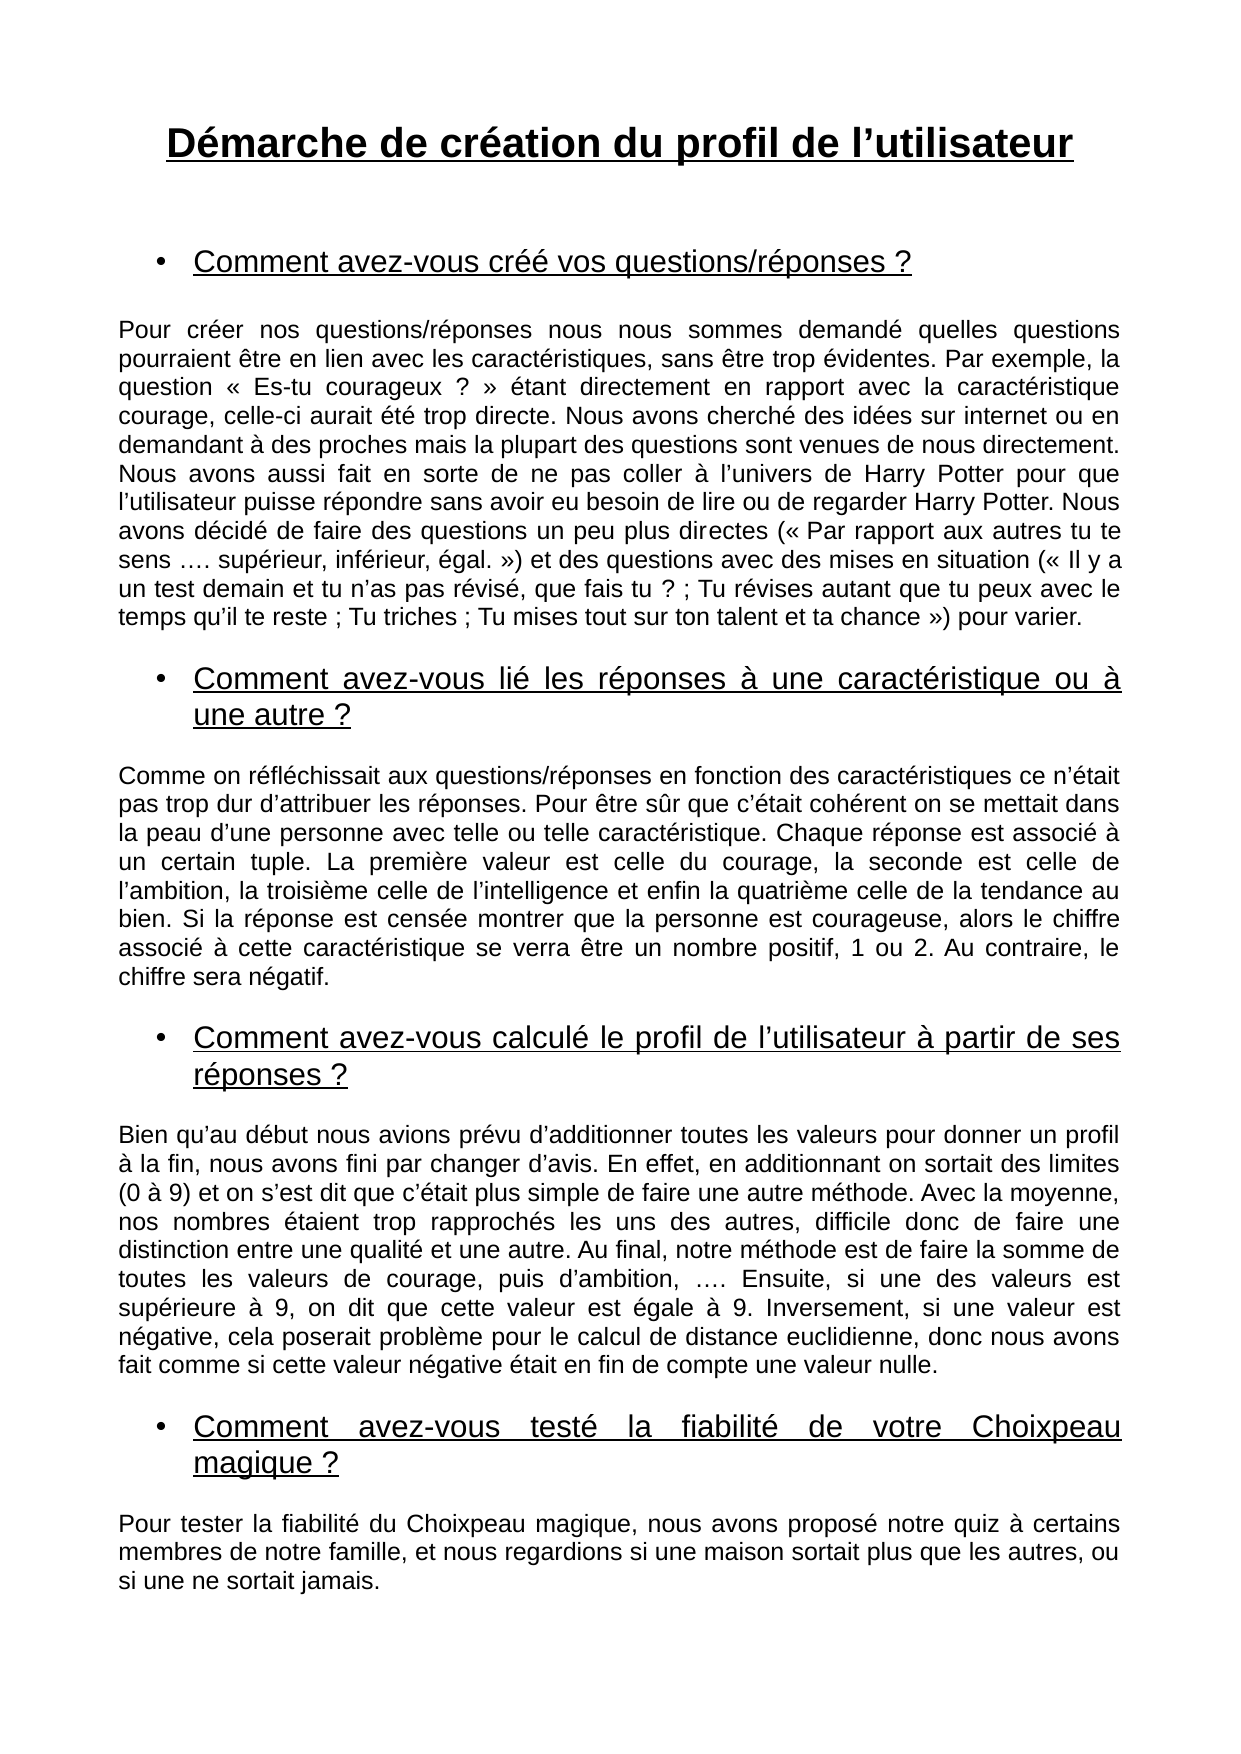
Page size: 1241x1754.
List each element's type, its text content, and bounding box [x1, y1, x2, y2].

text Pour tester la fiabilité du Choixpeau magique, nous avons proposé notre quiz à certains membres de notre famille, et nous regardions si une maison sortait plus que les autres, ou si une ne sortait jamais. [118, 1508, 1122, 1595]
text Pour créer nos questions/réponses nous nous sommes demandé quelles questions pourraient être en lien avec les caractéristiques, sans être trop évidentes. Par exemple, la question « Es-tu courageux ? » étant directement en rapport avec la caractéristique courage, celle-ci aurait été trop directe. Nous avons cherché des idées sur internet ou en demandant à des proches mais la plupart des questions sont venues de nous directement. Nous avons aussi fait en sorte de ne pas coller à l’univers de Harry Potter pour que l’utilisateur puisse répondre sans avoir eu besoin de lire ou de regarder Harry Potter. Nous avons décidé de faire des questions un peu plus directes (« Par rapport aux autres tu te sens …. supérieur, inférieur, égal. ») et des questions avec des mises en situation (« Il y a un test demain et tu n’as pas révisé, que fais tu ? ; Tu révises autant que tu peux avec le temps qu’il te reste ; Tu triches ; Tu mises tout sur ton talent et ta chance ») pour varier. [118, 315, 1122, 631]
list Comment avez-vous calculé le profil de l’utilisateur à partir de ses réponses ? [156, 1019, 1122, 1091]
text Bien qu’au début nous avions prévu d’additionner toutes les valeurs pour donner un profil à la fin, nous avons fini par changer d’avis. En effet, en additionnant on sortait des limites (0 à 9) et on s’est dit que c’était plus simple de faire une autre méthode. Avec la moyenne, nos nombres étaient trop rapprochés les uns des autres, difficile donc de faire une distinction entre une qualité et une autre. Au final, notre méthode est de faire la somme de toutes les valeurs de courage, puis d’ambition, …. Ensuite, si une des valeurs est supérieure à 9, on dit que cette valeur est égale à 9. Inversement, si une valeur est négative, cela poserait problème pour le calcul de distance euclidienne, donc nous avons fait comme si cette valeur négative était en fin de compte une valeur nulle. [118, 1120, 1122, 1379]
list Comment avez-vous testé la fiabilité de votre Choixpeau magique ? [156, 1408, 1122, 1480]
list Comment avez-vous créé vos questions/réponses ? [156, 243, 1122, 279]
text Comme on réfléchissait aux questions/réponses en fonction des caractéristiques ce n’était pas trop dur d’attribuer les réponses. Pour être sûr que c’était cohérent on se mettait dans la peau d’une personne avec telle ou telle caractéristique. Chaque réponse est associé à un certain tuple. La première valeur est celle du courage, la seconde est celle de l’ambition, la troisième celle de l’intelligence et enfin la quatrième celle de la tendance au bien. Si la réponse est censée montrer que la personne est courageuse, alors le chiffre associé à cette caractéristique se verra être un nombre positif, 1 ou 2. Au contraire, le chiffre sera négatif. [118, 761, 1122, 991]
text Démarche de création du profil de l’utilisateur [118, 118, 1122, 166]
list Comment avez-vous lié les réponses à une caractéristique ou à une autre ? [156, 660, 1122, 732]
